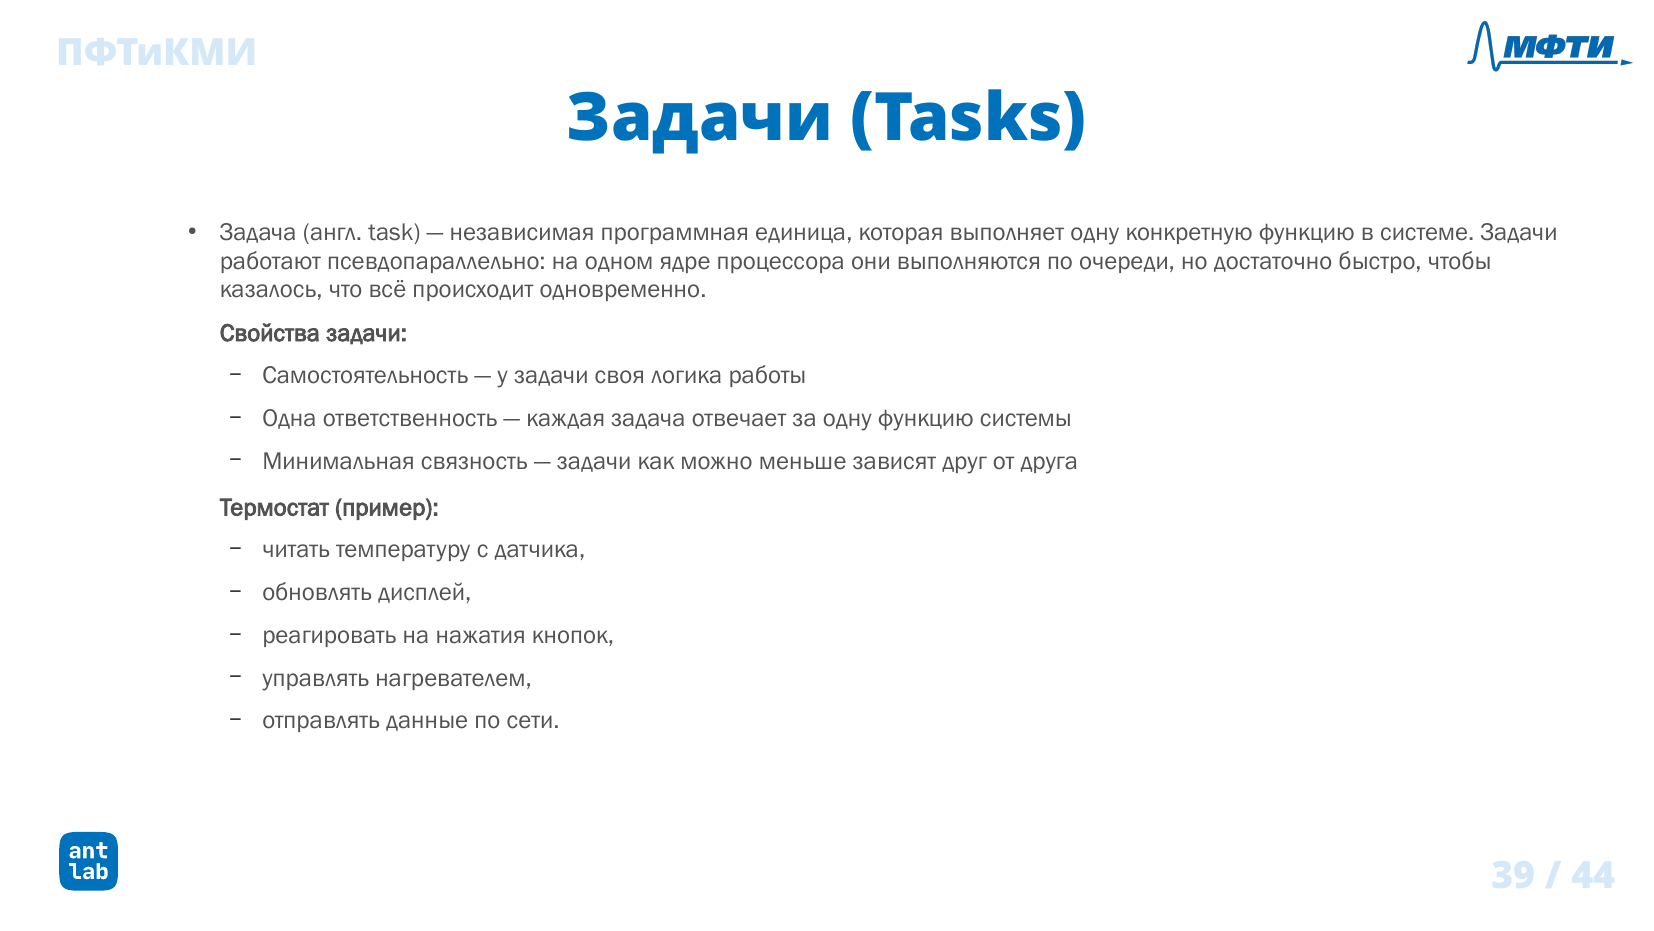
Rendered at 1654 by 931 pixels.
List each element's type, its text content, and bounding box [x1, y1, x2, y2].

picture [1446, 0, 1654, 93]
list Задача (англ. task) — независимая программная единица, которая выполняет одну конкретную функцию в системе. Задачи работают псевдопараллельно: на одном ядре процессора они выполняются по очереди, но достаточно быстро, чтобы казалось, что всё происходит одновременно. Свойства задачи: Самостоятельность — у задачи своя логика работы Одна ответственность — каждая задача отвечает за одну функцию системы Минимальная связность — задачи как можно меньше зависят друг от друга Термостат (пример): читать температуру с датчика, обновлять дисплей, реагировать на нажатия кнопок, управлять нагревателем, отправлять данные по сети. [177, 217, 1571, 739]
title Задачи (Tasks) [82, 20, 1571, 209]
